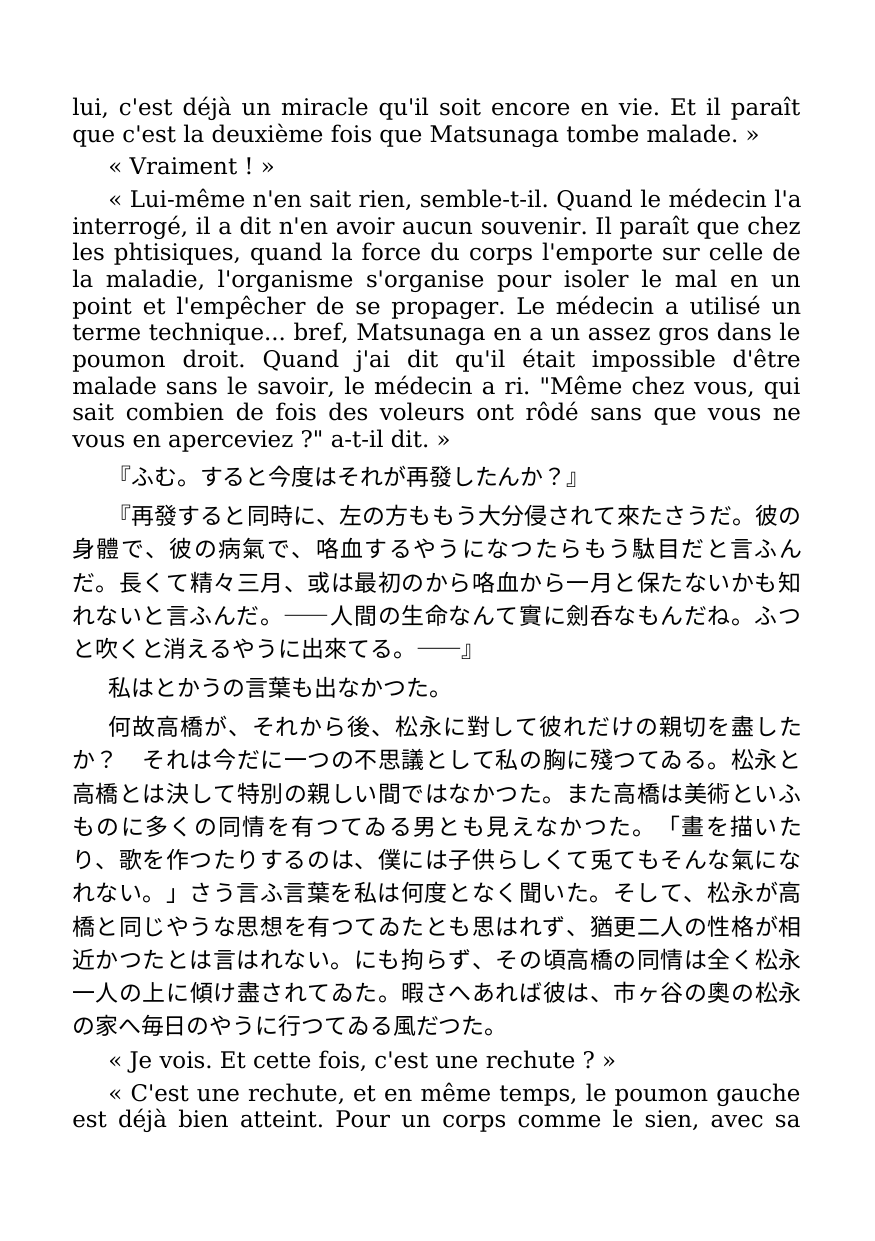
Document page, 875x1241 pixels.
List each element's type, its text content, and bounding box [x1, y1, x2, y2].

text « Je vois. Et cette fois, c'est une rechute ? » [72, 1047, 802, 1074]
text « C'est une rechute, et en même temps, le poumon gauche est déjà bien atteint. Pour un corps comme le sien, avec sa [72, 1080, 802, 1133]
text lui, c'est déjà un miracle qu'il soit encore en vie. Et il paraît que c'est la deuxième fois que Matsunaga tombe malade. » [72, 94, 802, 148]
text 私はとかうの言葉も出なかつた。 [72, 670, 802, 703]
text « Lui-même n'en sait rien, semble-t-il. Quand le médecin l'a interrogé, il a dit n'en avoir aucun souvenir. Il paraît que chez les phtisiques, quand la force du corps l'emporte sur celle de la maladie, l'organisme s'organise pour isoler le mal en un point et l'empêcher de se propager. Le médecin a utilisé un terme technique... bref, Matsunaga en a un assez gros dans le poumon droit. Quand j'ai dit qu'il était impossible d'être malade sans le savoir, le médecin a ri. "Même chez vous, qui sait combien de fois des voleurs ont rôdé sans que vous ne vous en aperceviez ?" a-t-il dit. » [72, 186, 802, 453]
text « Vraiment ! » [72, 153, 802, 180]
text 『再發すると同時に、左の方ももう大分侵されて來たさうだ。彼の身體で、彼の病氣で、咯血するやうになつたらもう駄目だと言ふんだ。長くて精々三月、或は最初のから咯血から一月と保たないかも知れないと言ふんだ。――人間の生命なんて實に劍呑なもんだね。ふつと吹くと消えるやうに出來てる。――』 [72, 498, 802, 664]
text 何故高橋が、それから後、松永に對して彼れだけの親切を盡したか？ それは今だに一つの不思議として私の胸に殘つてゐる。松永と高橋とは決して特別の親しい間ではなかつた。また高橋は美術といふものに多くの同情を有つてゐる男とも見えなかつた。「畫を描いたり、歌を作つたりするのは、僕には子供らしくて兎てもそんな氣になれない。」さう言ふ言葉を私は何度となく聞いた。そして、松永が高橋と同じやうな思想を有つてゐたとも思はれず、猶更二人の性格が相近かつたとは言はれない。にも拘らず、その頃高橋の同情は全く松永一人の上に傾け盡されてゐた。暇さへあれば彼は、市ヶ谷の奧の松永の家へ毎日のやうに行つてゐる風だつた。 [72, 709, 802, 1041]
text 『ふむ。すると今度はそれが再發したんか？』 [72, 459, 802, 492]
